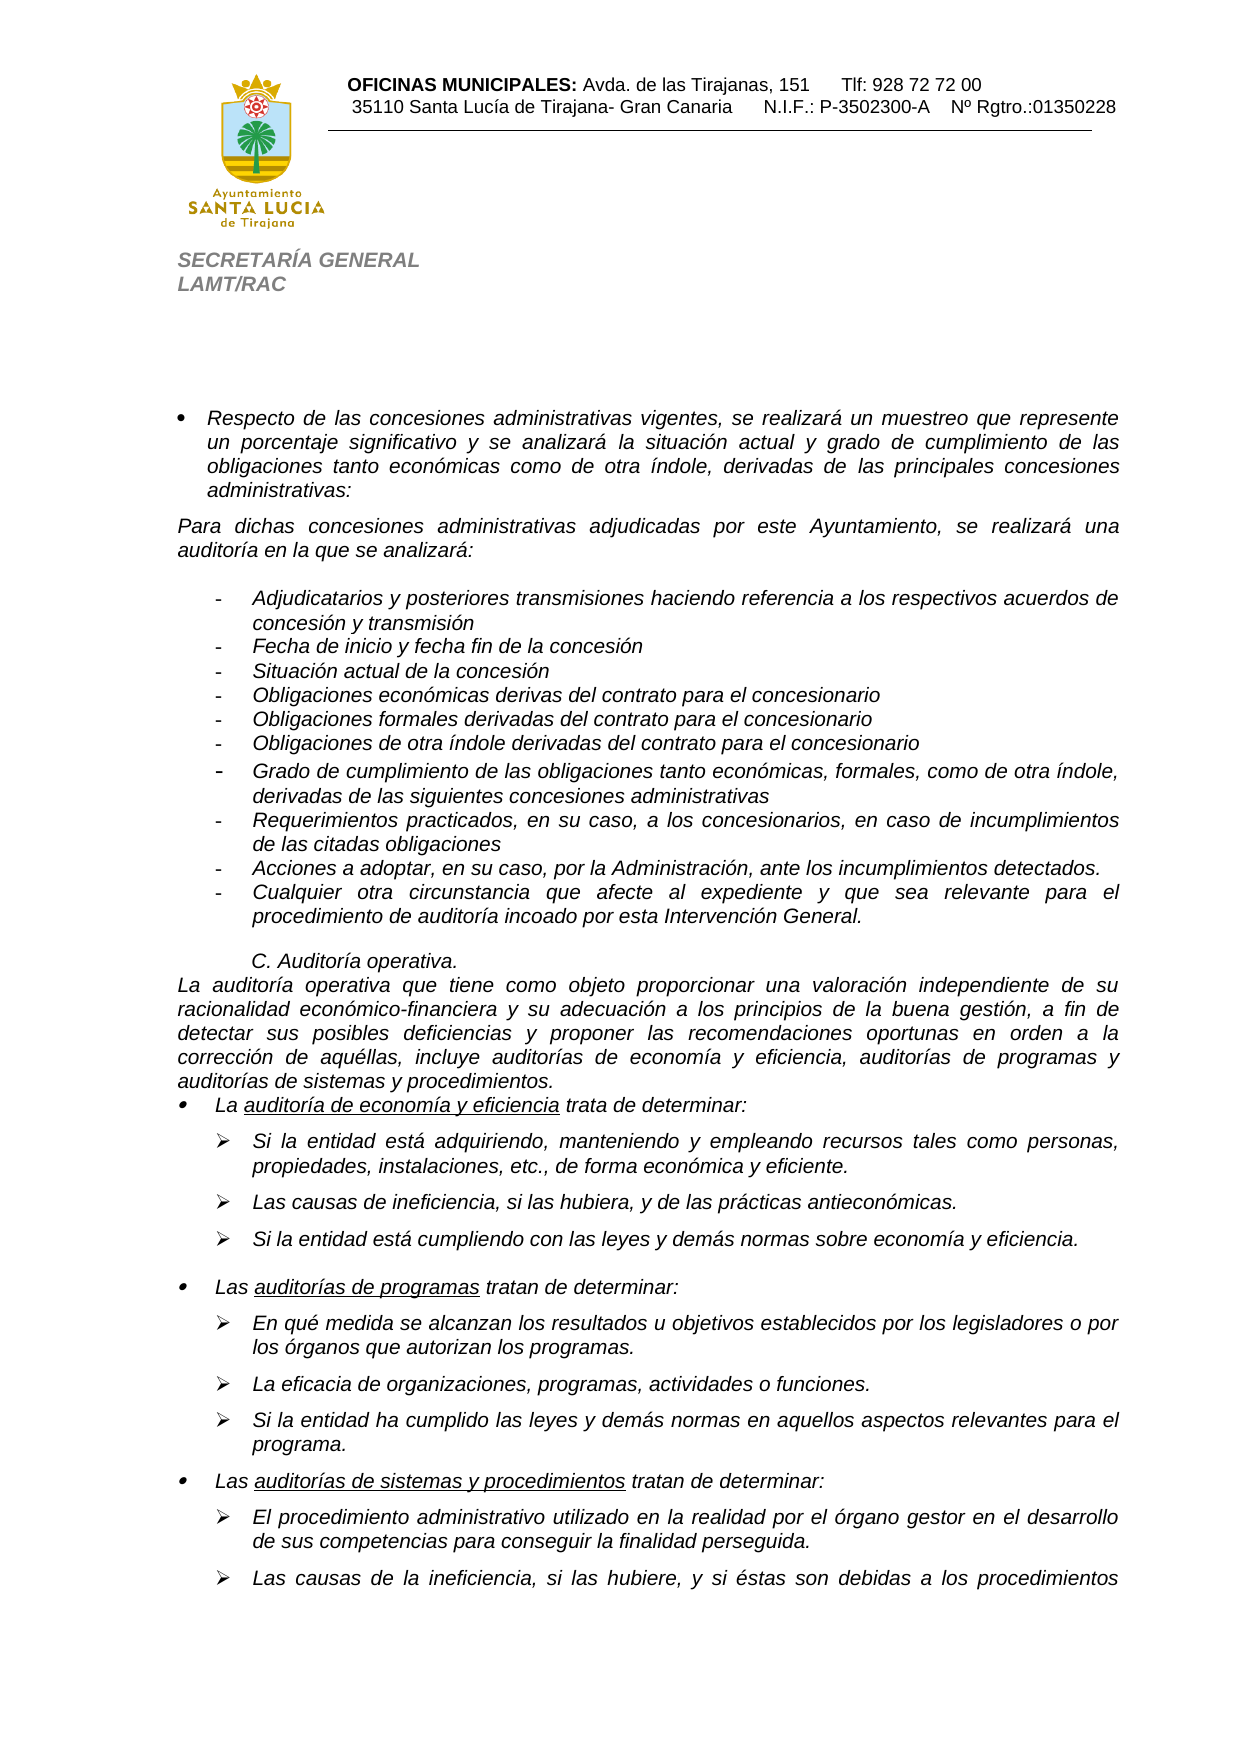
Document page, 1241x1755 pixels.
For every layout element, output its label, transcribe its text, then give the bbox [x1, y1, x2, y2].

list Adjudicatarios y posteriores transmisiones haciendo referencia a los respectivos acuerdos de concesión y transmisión [215, 586, 1122, 634]
list Obligaciones de otra índole derivadas del contrato para el concesionario [215, 731, 1122, 755]
list Si la entidad ha cumplido las leyes y demás normas en aquellos aspectos relevantes para el programa. [215, 1408, 1122, 1456]
list Las causas de ineficiencia, si las hubiera, y de las prácticas antieconómicas. [215, 1190, 1122, 1214]
list El procedimiento administrativo utilizado en la realidad por el órgano gestor en el desarrollo de sus competencias para conseguir la finalidad perseguida. [215, 1505, 1122, 1553]
list La eficacia de organizaciones, programas, actividades o funciones. [215, 1372, 1122, 1396]
list Las auditorías de programas tratan de determinar: [177, 1274, 1122, 1298]
list Requerimientos practicados, en su caso, a los concesionarios, en caso de incumplimientos de las citadas obligaciones [215, 808, 1122, 856]
list Situación actual de la concesión [215, 658, 1122, 683]
text C. Auditoría operativa. [177, 949, 1122, 973]
list En qué medida se alcanzan los resultados u objetivos establecidos por los legisladores o por los órganos que autorizan los programas. [215, 1311, 1122, 1359]
list Grado de cumplimiento de las obligaciones tanto económicas, formales, como de otra índole, derivadas de las siguientes concesiones administrativas [215, 755, 1122, 808]
list Respecto de las concesiones administrativas vigentes, se realizará un muestreo que represente un porcentaje significativo y se analizará la situación actual y grado de cumplimiento de las obligaciones tanto económicas como de otra índole, derivadas de las principales concesiones administrativas: [177, 406, 1122, 502]
list Las auditorías de sistemas y procedimientos tratan de determinar: [177, 1469, 1122, 1493]
list La auditoría de economía y eficiencia trata de determinar: [177, 1093, 1122, 1117]
list Si la entidad está adquiriendo, manteniendo y empleando recursos tales como personas, propiedades, instalaciones, etc., de forma económica y eficiente. [215, 1129, 1122, 1177]
text La auditoría operativa que tiene como objeto proporcionar una valoración independiente de su racionalidad económico-financiera y su adecuación a los principios de la buena gestión, a fin de detectar sus posibles deficiencias y proponer las recomendaciones oportunas en orden a la corrección de aquéllas, incluye auditorías de economía y eficiencia, auditorías de programas y auditorías de sistemas y procedimientos. [177, 973, 1122, 1093]
list Si la entidad está cumpliendo con las leyes y demás normas sobre economía y eficiencia. [215, 1226, 1122, 1251]
list Las causas de la ineficiencia, si las hubiere, y si éstas son debidas a los procedimientos [215, 1566, 1122, 1590]
list Obligaciones económicas derivas del contrato para el concesionario [215, 683, 1122, 707]
list Fecha de inicio y fecha fin de la concesión [215, 634, 1122, 658]
list Obligaciones formales derivadas del contrato para el concesionario [215, 707, 1122, 731]
text Para dichas concesiones administrativas adjudicadas por este Ayuntamiento, se realizará una auditoría en la que se analizará: [177, 514, 1122, 562]
list Cualquier otra circunstancia que afecte al expediente y que sea relevante para el procedimiento de auditoría incoado por esta Intervención General. [215, 880, 1122, 928]
list Acciones a adoptar, en su caso, por la Administración, ante los incumplimientos detectados. [215, 856, 1122, 880]
